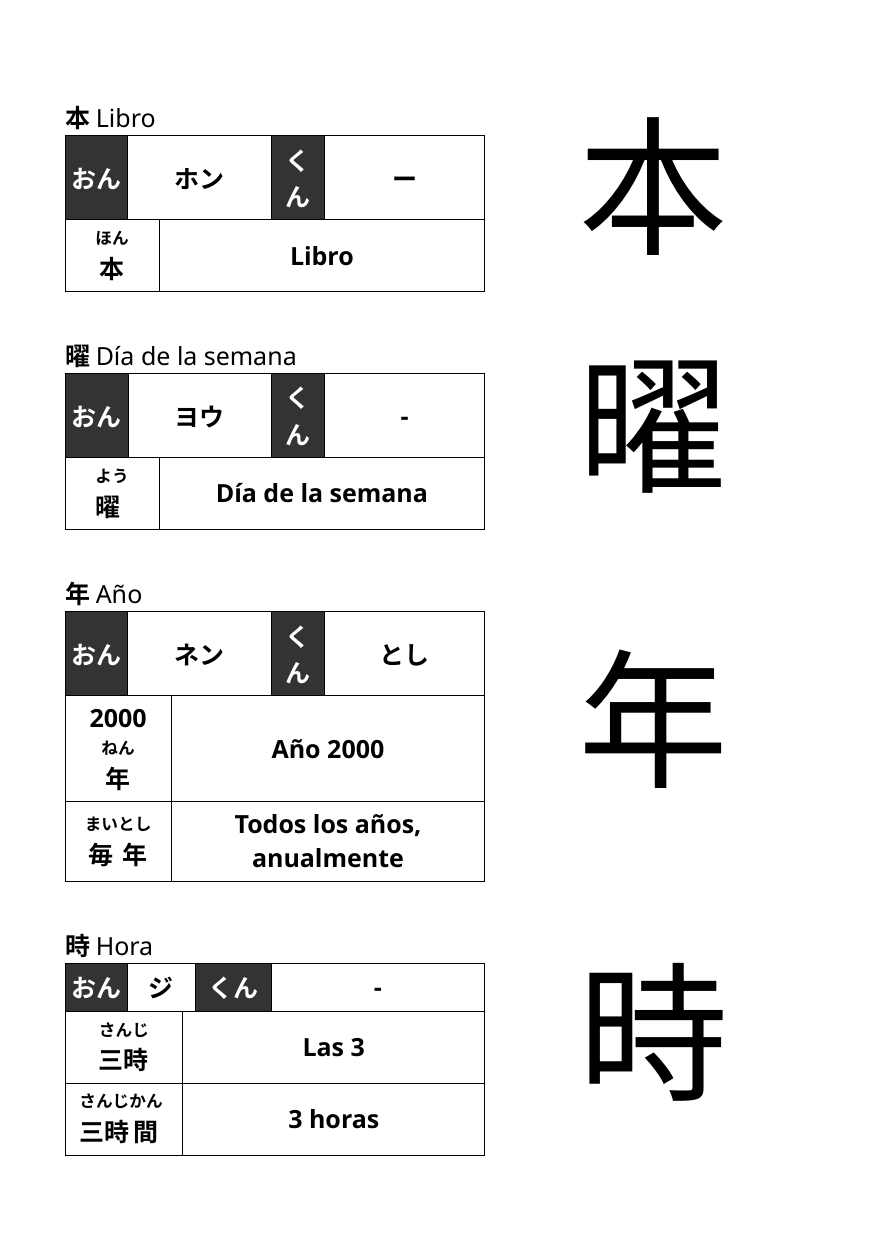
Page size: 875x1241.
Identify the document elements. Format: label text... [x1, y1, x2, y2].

table_cell 三時さんじ [66, 1012, 182, 1083]
table_header くん [272, 612, 324, 695]
table_cell 本ほん [66, 220, 159, 291]
table_header おん [66, 374, 128, 457]
table_cell 3 horas [183, 1084, 484, 1155]
table_header くん [272, 374, 324, 457]
table_cell Las 3 [183, 1012, 484, 1083]
table_header ジ [128, 964, 195, 1011]
table_header ヨウ [129, 374, 271, 457]
table_header ー [325, 136, 484, 219]
table_cell 曜 [490, 297, 815, 535]
table_cell Libro [160, 220, 484, 291]
table_header おん [66, 964, 127, 1011]
table_cell 三時さんじ間かん [66, 1084, 182, 1155]
table_header - [272, 964, 484, 1011]
table_cell 年 [490, 535, 815, 887]
table_cell 時 [490, 887, 815, 1161]
table_cell 年 Año [59, 535, 490, 887]
table_cell 時 Hora [59, 887, 490, 1161]
table_header おん [66, 136, 127, 219]
table_header 本 [490, 59, 815, 297]
table_cell 2000年ねん [66, 696, 171, 801]
table_header ホン [128, 136, 271, 219]
table_cell Todos los años, anualmente [172, 802, 484, 881]
table_header くん [272, 136, 324, 219]
table_cell Día de la semana [160, 458, 484, 529]
table_header くん [196, 964, 271, 1011]
table_header とし [325, 612, 484, 695]
table_cell 曜 Día de la semana [59, 297, 490, 535]
table_cell 毎まい年とし [66, 802, 171, 881]
table_header - [325, 374, 484, 457]
table_cell 曜よう [66, 458, 159, 529]
table_cell Año 2000 [172, 696, 484, 801]
table_header ネン [128, 612, 271, 695]
table_header 本 Libro [59, 59, 490, 297]
table_header おん [66, 612, 127, 695]
